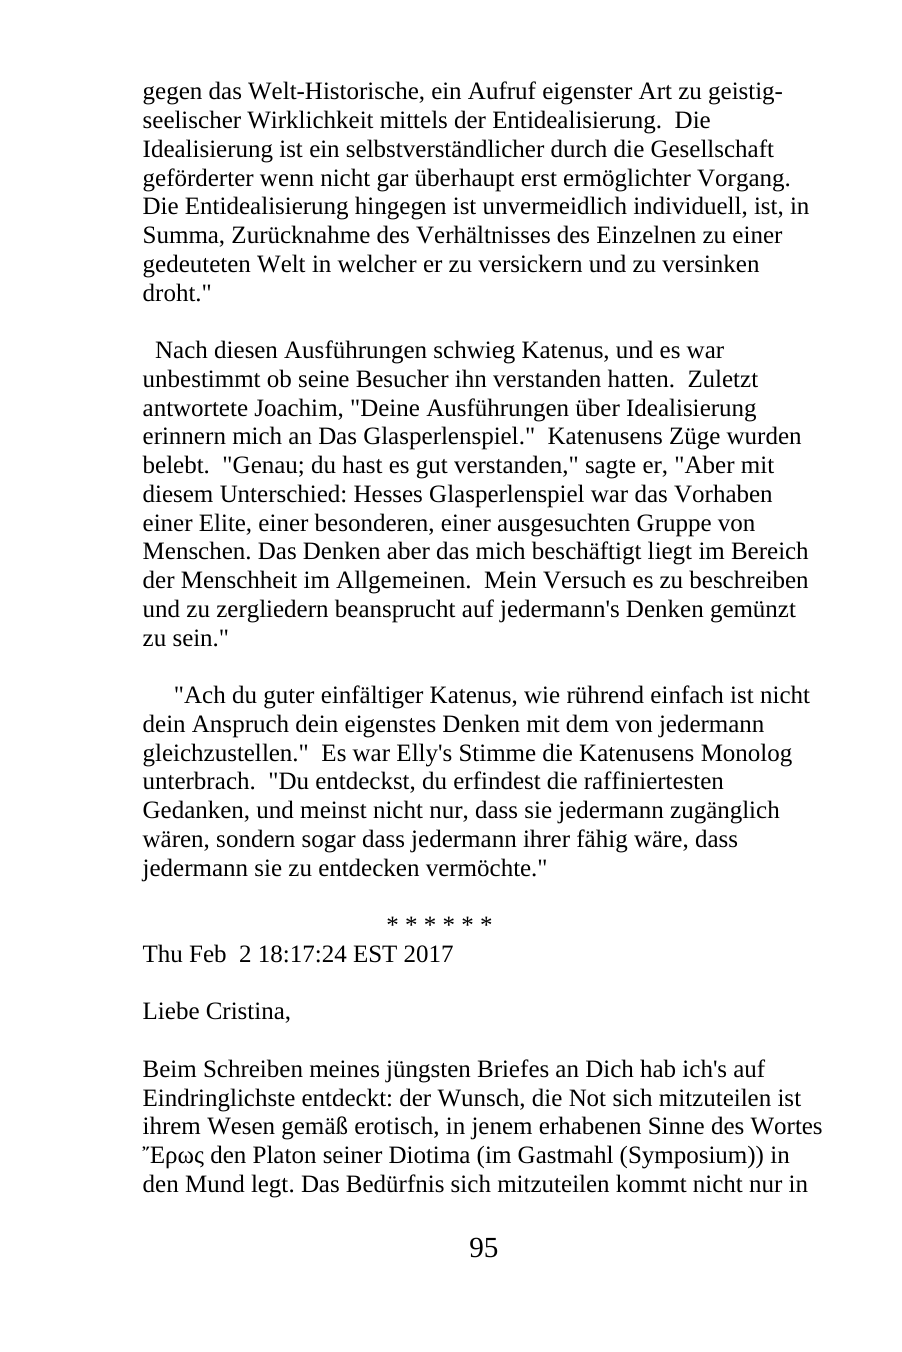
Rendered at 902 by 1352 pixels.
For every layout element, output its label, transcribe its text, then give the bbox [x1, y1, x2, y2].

text Nach diesen Ausführungen schwieg Katenus, und es war unbestimmt ob seine Besucher ihn verstanden hatten. Zuletzt antwortete Joachim, "Deine Ausführungen über Idealisierung erinnern mich an Das Glasperlenspiel." Katenusens Züge wurden belebt. "Genau; du hast es gut verstanden," sagte er, "Aber mit diesem Unterschied: Hesses Glasperlenspiel war das Vorhaben einer Elite, einer besonderen, einer ausgesuchten Gruppe von Menschen. Das Denken aber das mich beschäftigt liegt im Bereich der Menschheit im Allgemeinen. Mein Versuch es zu beschreiben und zu zergliedern beansprucht auf jedermann's Denken gemünzt zu sein." [142, 335, 825, 651]
text * * * * * * [142, 910, 825, 939]
text Liebe Cristina, [142, 996, 825, 1025]
text Thu Feb 2 18:17:24 EST 2017 [142, 939, 825, 968]
text "Ach du guter einfältiger Katenus, wie rührend einfach ist nicht dein Anspruch dein eigenstes Denken mit dem von jedermann gleichzustellen." Es war Elly's Stimme die Katenusens Monolog unterbrach. "Du entdeckst, du erfindest die raffiniertesten Gedanken, und meinst nicht nur, dass sie jedermann zugänglich wären, sondern sogar dass jedermann ihrer fähig wäre, dass jedermann sie zu entdecken vermöchte." [142, 680, 825, 881]
text droht." [142, 278, 825, 306]
text gegen das Welt-Historische, ein Aufruf eigenster Art zu geistig-seelischer Wirklichkeit mittels der Entidealisierung. Die Idealisierung ist ein selbstverständlicher durch die Gesellschaft geförderter wenn nicht gar überhaupt erst ermöglichter Vorgang. Die Entidealisierung hingegen ist unvermeidlich individuell, ist, in Summa, Zurücknahme des Verhältnisses des Einzelnen zu einer gedeuteten Welt in welcher er zu versickern und zu versinken [142, 76, 825, 278]
text Beim Schreiben meines jüngsten Briefes an Dich hab ich's auf Eindringlichste entdeckt: der Wunsch, die Not sich mitzuteilen ist ihrem Wesen gemäß erotisch, in jenem erhabenen Sinne des Wortes Ἔρως den Platon seiner Diotima (im Gastmahl (Symposium)) in den Mund legt. Das Bedürfnis sich mitzuteilen kommt nicht nur in [142, 1054, 825, 1198]
